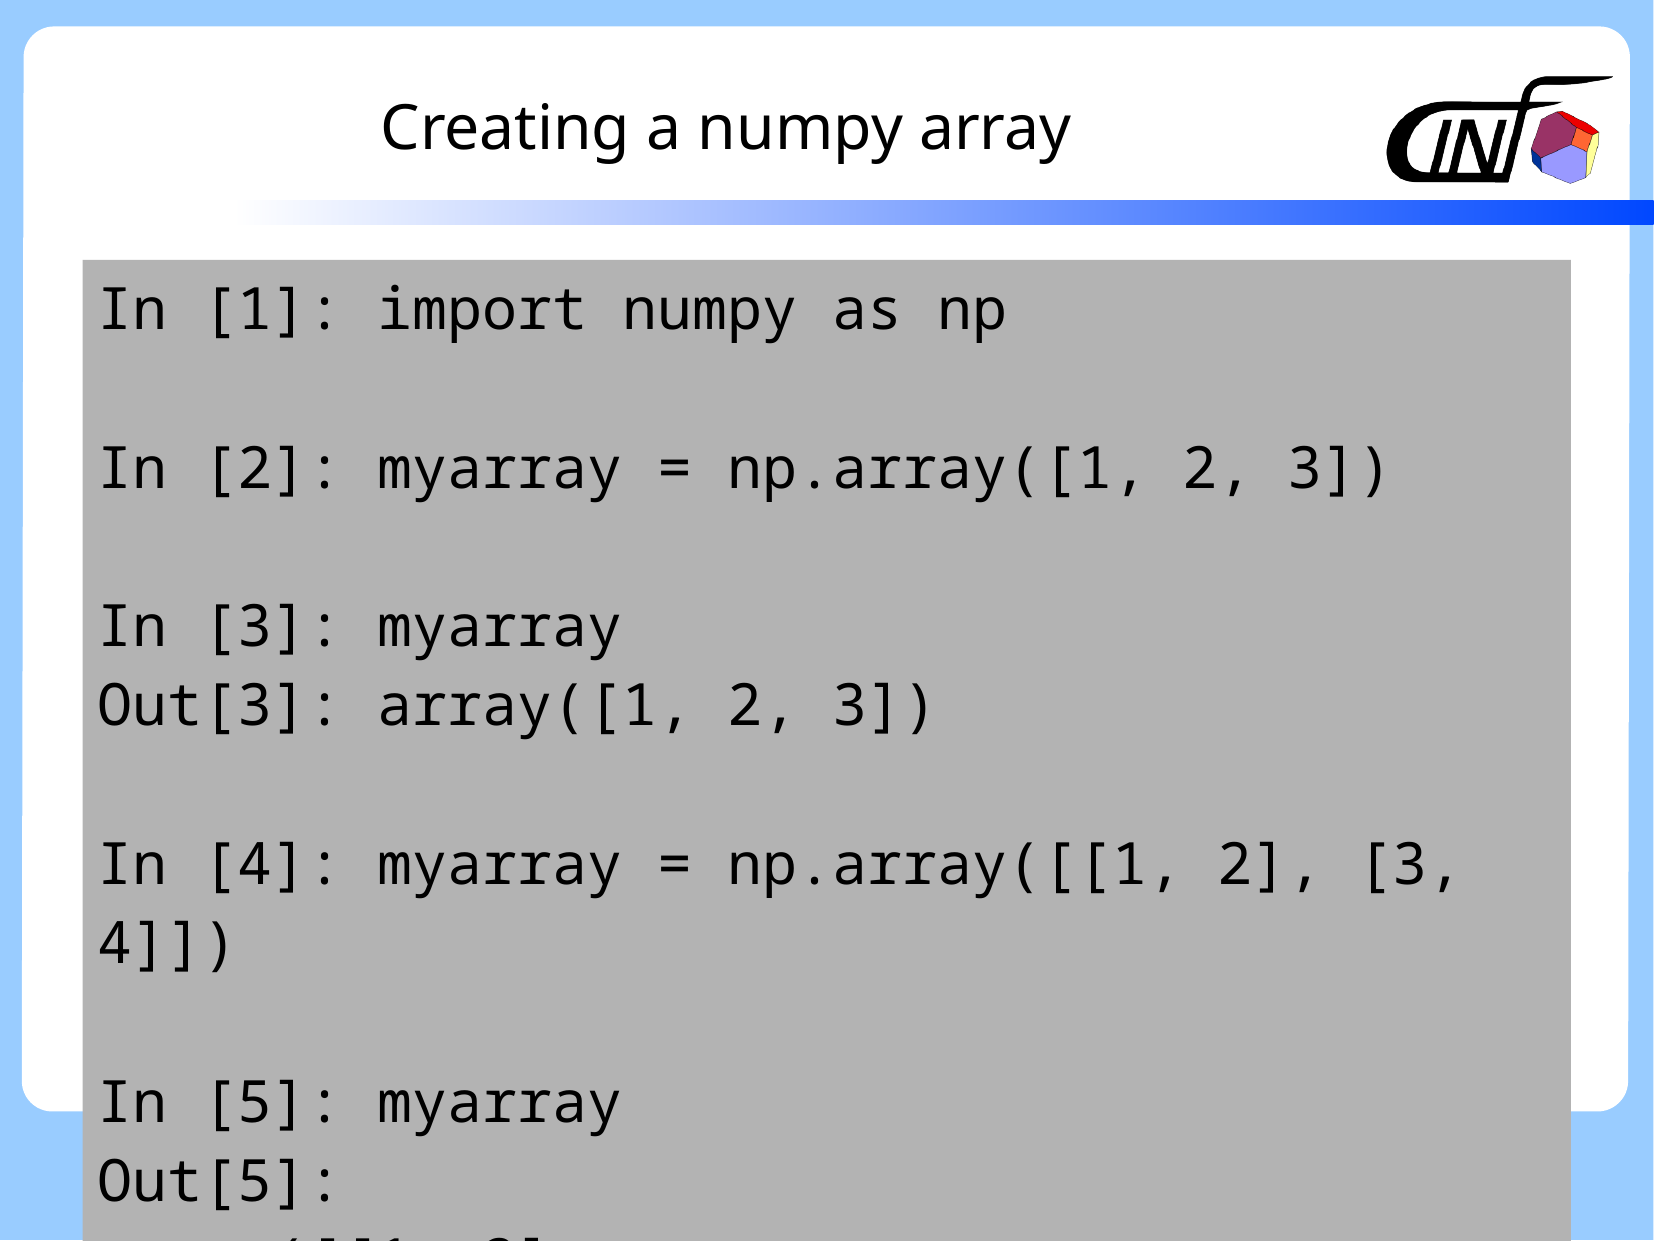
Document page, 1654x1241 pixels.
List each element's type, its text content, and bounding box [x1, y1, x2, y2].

text_box In [1]: import numpy as np In [2]: myarray = np.array([1, 2, 3]) In [3]: myarray Out[3]: array([1, 2, 3]) In [4]: myarray = np.array([[1, 2], [3, 4]]) In [5]: myarray Out[5]: array([[1, 2], [3, 4]]) [82, 259, 1571, 1036]
picture [1386, 76, 1613, 184]
title Creating a numpy array [82, 49, 1371, 201]
